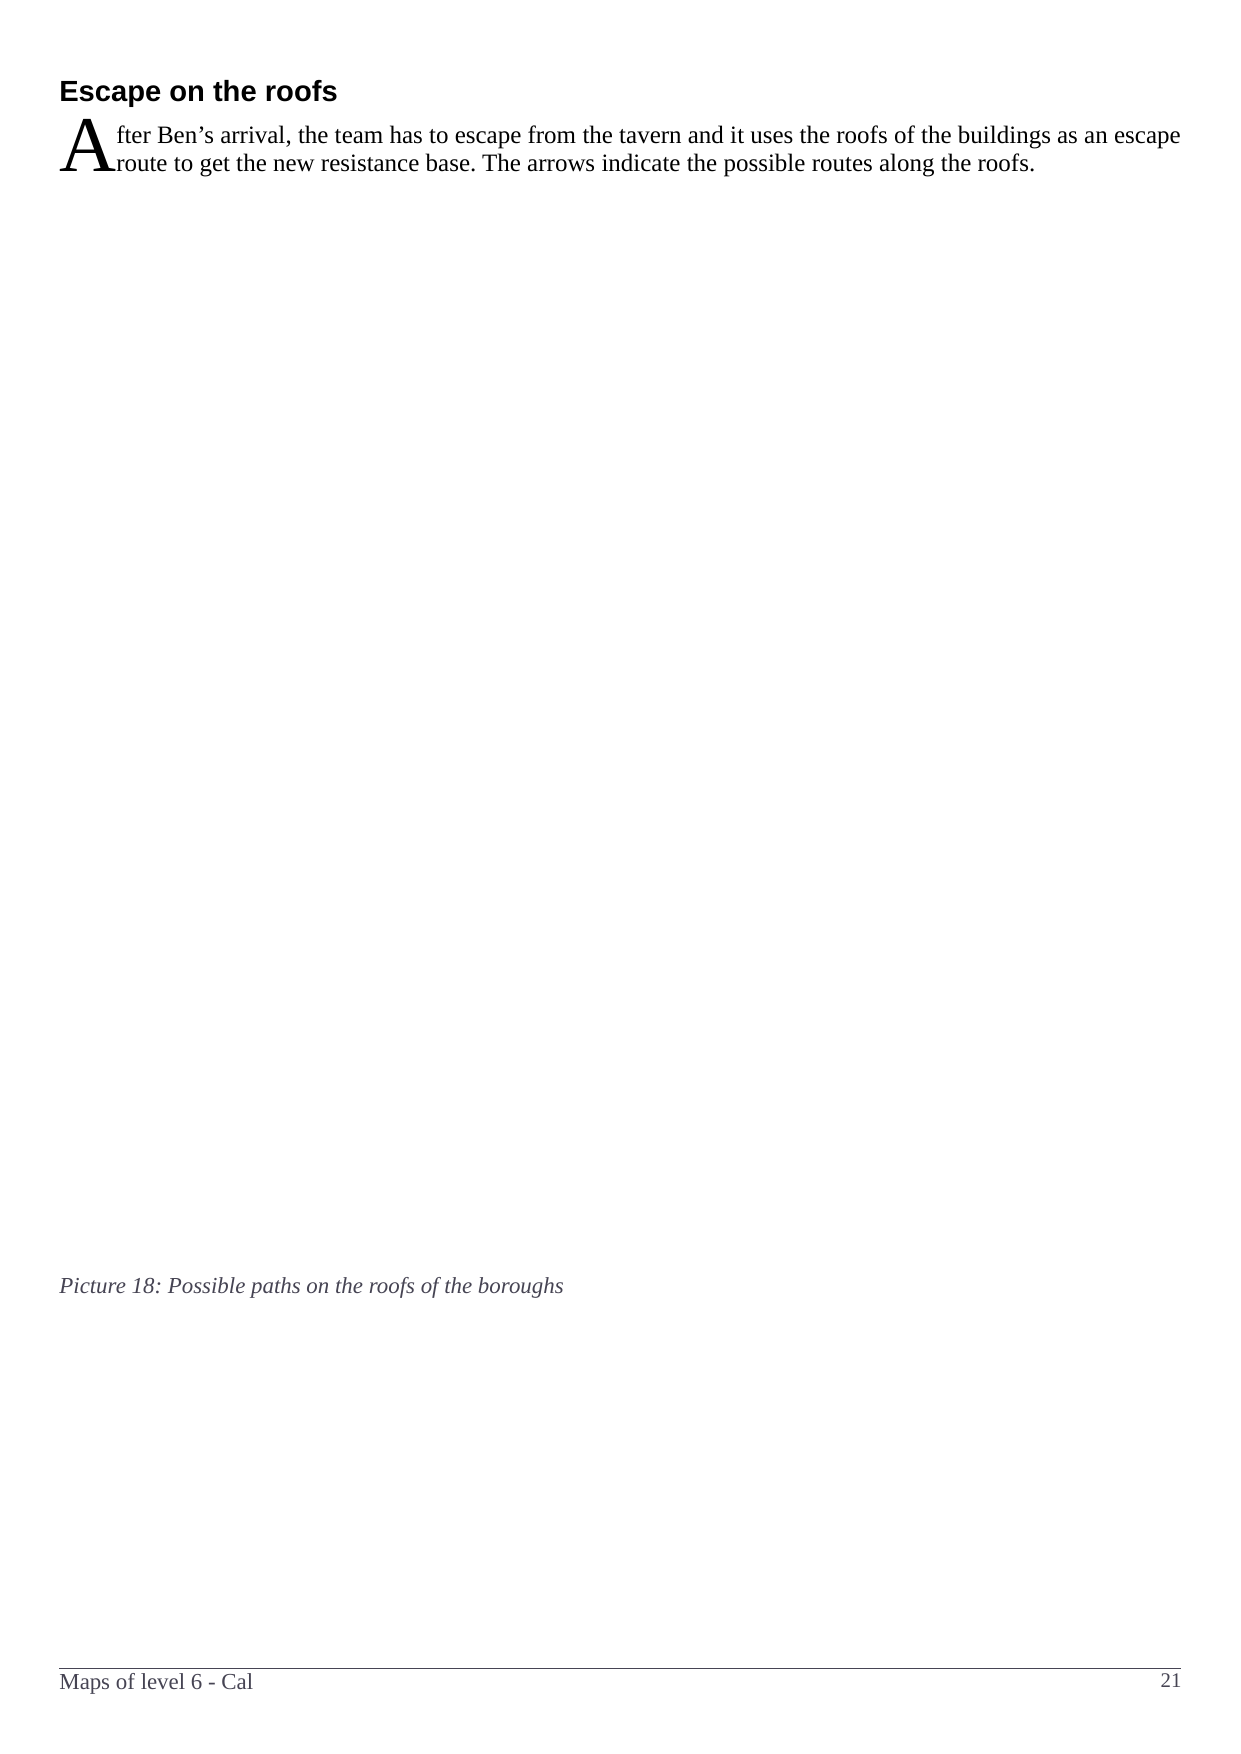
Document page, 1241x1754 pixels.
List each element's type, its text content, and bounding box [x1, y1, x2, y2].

subtitle Escape on the roofs [59, 74, 1181, 107]
text Picture 18: Possible paths on the roofs of the boroughs [59, 196, 1161, 1299]
text After Ben’s arrival, the team has to escape from the tavern and it uses the roofs of the buildings as an escape route to get the new resistance base. The arrows indicate the possible routes along the roofs. [59, 120, 1181, 177]
